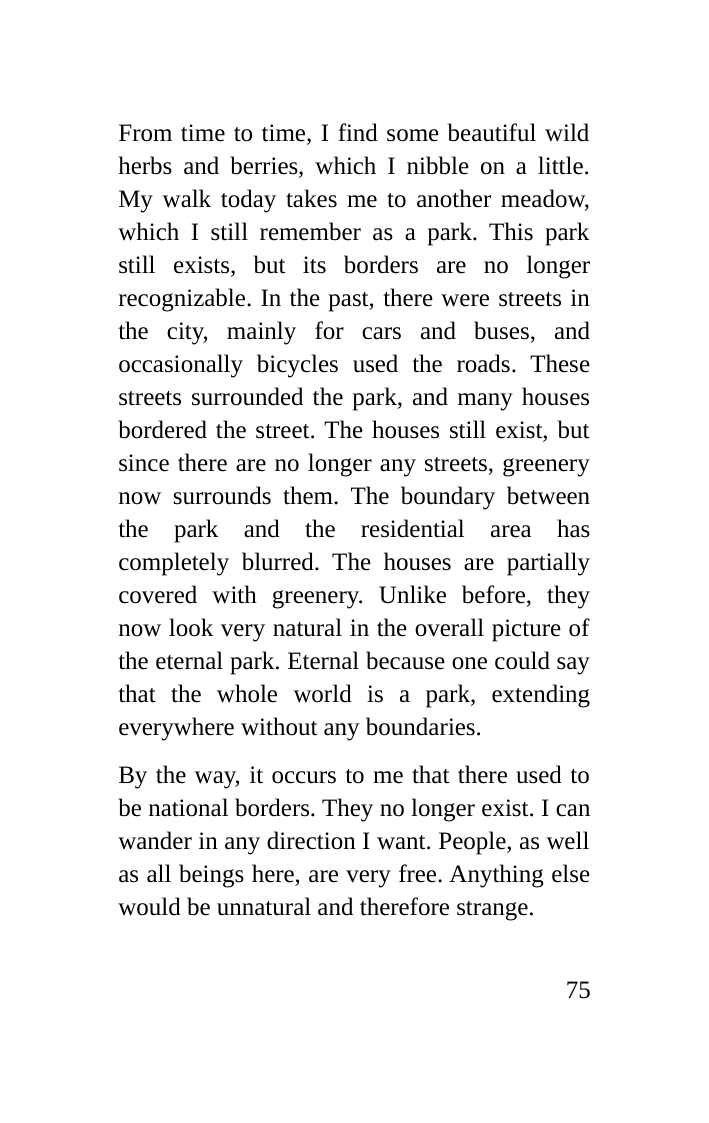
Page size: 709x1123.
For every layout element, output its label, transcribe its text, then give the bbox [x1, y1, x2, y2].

text From time to time, I find some beautiful wild herbs and berries, which I nibble on a little. My walk today takes me to another meadow, which I still remember as a park. This park still exists, but its borders are no longer recognizable. In the past, there were streets in the city, mainly for cars and buses, and occasionally bicycles used the roads. These streets surrounded the park, and many houses bordered the street. The houses still exist, but since there are no longer any streets, greenery now surrounds them. The boundary between the park and the residential area has completely blurred. The houses are partially covered with greenery. Unlike before, they now look very natural in the overall picture of the eternal park. Eternal because one could say that the whole world is a park, extending everywhere without any boundaries. [118, 118, 591, 741]
text By the way, it occurs to me that there used to be national borders. They no longer exist. I can wander in any direction I want. People, as well as all beings here, are very free. Anything else would be unnatural and therefore strange. [118, 760, 591, 921]
